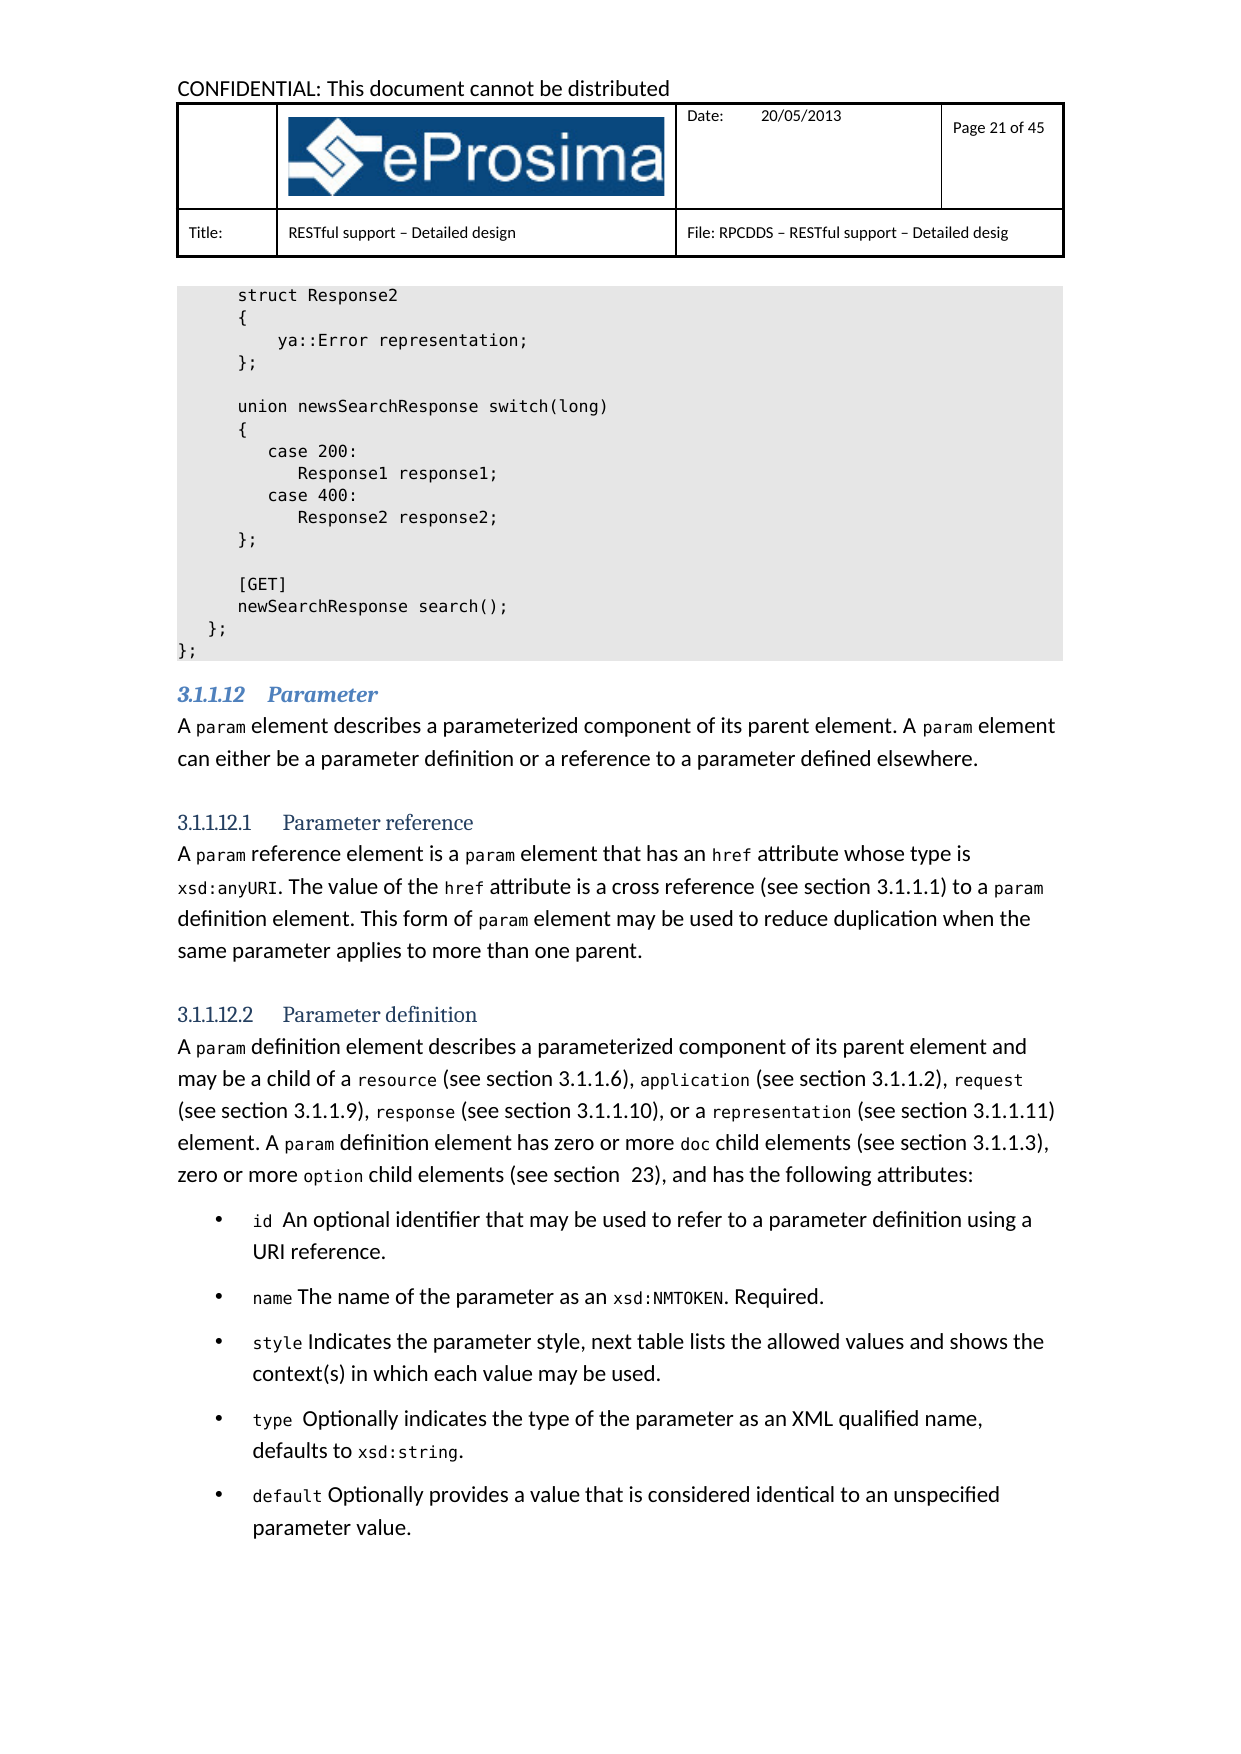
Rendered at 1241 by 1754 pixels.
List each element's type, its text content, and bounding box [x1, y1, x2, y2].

text A param reference element is a param element that has an href attribute whose type is xsd:anyURI. The value of the href attribute is a cross reference (see section 3.1.1.1) to a param definition element. This form of param element may be used to reduce duplication when the same parameter applies to more than one parent. [177, 839, 1063, 964]
list type Optionally indicates the type of the parameter as an XML qualified name, defaults to xsd:string. [215, 1404, 1063, 1464]
list id An optional identifier that may be used to refer to a parameter definition using a URI reference. [215, 1205, 1063, 1266]
table_header struct Response2 { ya::Error representation; }; union newsSearchResponse switch(long) { case 200: Response1 response1; case 400: Response2 response2; }; [GET] newSearchResponse search(); }; }; [177, 286, 1063, 661]
text A param element describes a parameterized component of its parent element. A param element can either be a parameter definition or a reference to a parameter defined elsewhere. [177, 712, 1063, 772]
list style Indicates the parameter style, next table lists the allowed values and shows the context(s) in which each value may be used. [215, 1327, 1063, 1387]
text A param definition element describes a parameterized component of its parent element and may be a child of a resource (see section 3.1.1.6), application (see section 3.1.1.2), request (see section 3.1.1.9), response (see section 3.1.1.10), or a representation (see section 3.1.1.11) element. A param definition element has zero or more doc child elements (see section 3.1.1.3), zero or more option child elements (see section 24), and has the following attributes: [177, 1032, 1063, 1189]
picture [288, 117, 665, 196]
subtitle Parameter definition [177, 1002, 1063, 1028]
list name The name of the parameter as an xsd:NMTOKEN. Required. [215, 1282, 1063, 1310]
list default Optionally provides a value that is considered identical to an unspecified parameter value. [215, 1481, 1063, 1541]
subtitle Parameter reference [177, 809, 1063, 836]
subtitle Parameter [177, 681, 1063, 708]
